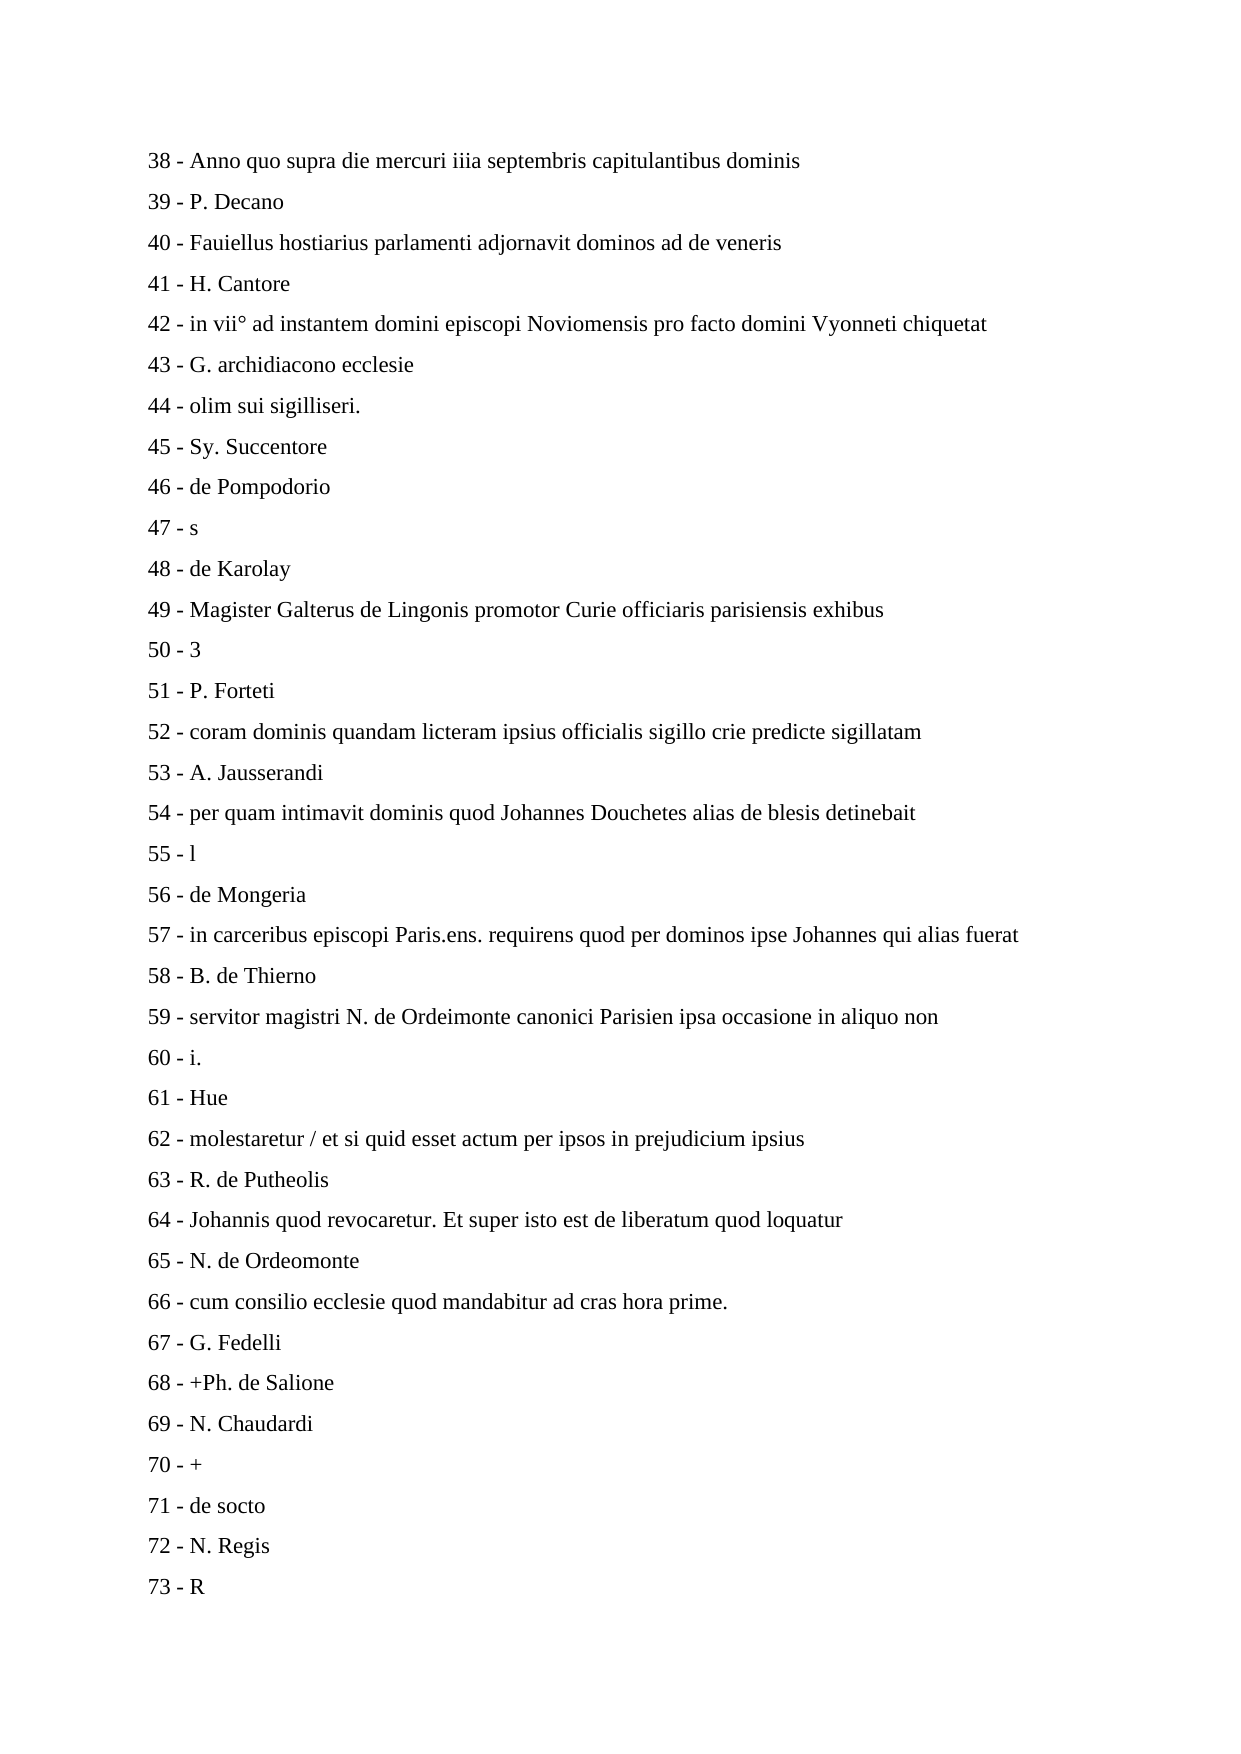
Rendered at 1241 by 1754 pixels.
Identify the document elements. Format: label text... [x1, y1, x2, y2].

text 47 - s [148, 514, 1093, 541]
text 53 - A. Jausserandi [148, 758, 1093, 785]
text 70 - + [148, 1451, 1093, 1477]
text 54 - per quam intimavit dominis quod Johannes Douchetes alias de blesis detinebait [148, 799, 1093, 826]
text 57 - in carceribus episcopi Paris.ens. requirens quod per dominos ipse Johannes qui alias fuerat [148, 921, 1093, 948]
text 61 - Hue [148, 1084, 1093, 1111]
text 51 - P. Forteti [148, 677, 1093, 703]
text 65 - N. de Ordeomonte [148, 1247, 1093, 1274]
text 67 - G. Fedelli [148, 1329, 1093, 1355]
text 55 - l [148, 840, 1093, 866]
text 38 - Anno quo supra die mercuri iiia septembris capitulantibus dominis [148, 148, 1093, 174]
text 48 - de Karolay [148, 555, 1093, 581]
text 71 - de socto [148, 1492, 1093, 1518]
text 72 - N. Regis [148, 1532, 1093, 1559]
text 56 - de Mongeria [148, 881, 1093, 907]
text 66 - cum consilio ecclesie quod mandabitur ad cras hora prime. [148, 1288, 1093, 1314]
text 69 - N. Chaudardi [148, 1410, 1093, 1437]
text 64 - Johannis quod revocaretur. Et super isto est de liberatum quod loquatur [148, 1207, 1093, 1233]
text 62 - molestaretur / et si quid esset actum per ipsos in prejudicium ipsius [148, 1125, 1093, 1151]
text 43 - G. archidiacono ecclesie [148, 351, 1093, 378]
text 60 - i. [148, 1044, 1093, 1070]
text 59 - servitor magistri N. de Ordeimonte canonici Parisien ipsa occasione in aliquo non [148, 1003, 1093, 1029]
text 50 - 3 [148, 636, 1093, 663]
text 68 - +Ph. de Salione [148, 1369, 1093, 1396]
text 45 - Sy. Succentore [148, 433, 1093, 459]
text 42 - in vii° ad instantem domini episcopi Noviomensis pro facto domini Vyonneti chiquetat [148, 311, 1093, 337]
text 39 - P. Decano [148, 188, 1093, 215]
text 63 - R. de Putheolis [148, 1166, 1093, 1192]
text 73 - R [148, 1573, 1093, 1599]
text 49 - Magister Galterus de Lingonis promotor Curie officiaris parisiensis exhibus [148, 596, 1093, 622]
text 52 - coram dominis quandam licteram ipsius officialis sigillo crie predicte sigillatam [148, 718, 1093, 744]
text 46 - de Pompodorio [148, 473, 1093, 500]
text 41 - H. Cantore [148, 270, 1093, 296]
text 40 - Fauiellus hostiarius parlamenti adjornavit dominos ad de veneris [148, 229, 1093, 255]
text 44 - olim sui sigilliseri. [148, 392, 1093, 418]
text 58 - B. de Thierno [148, 962, 1093, 988]
